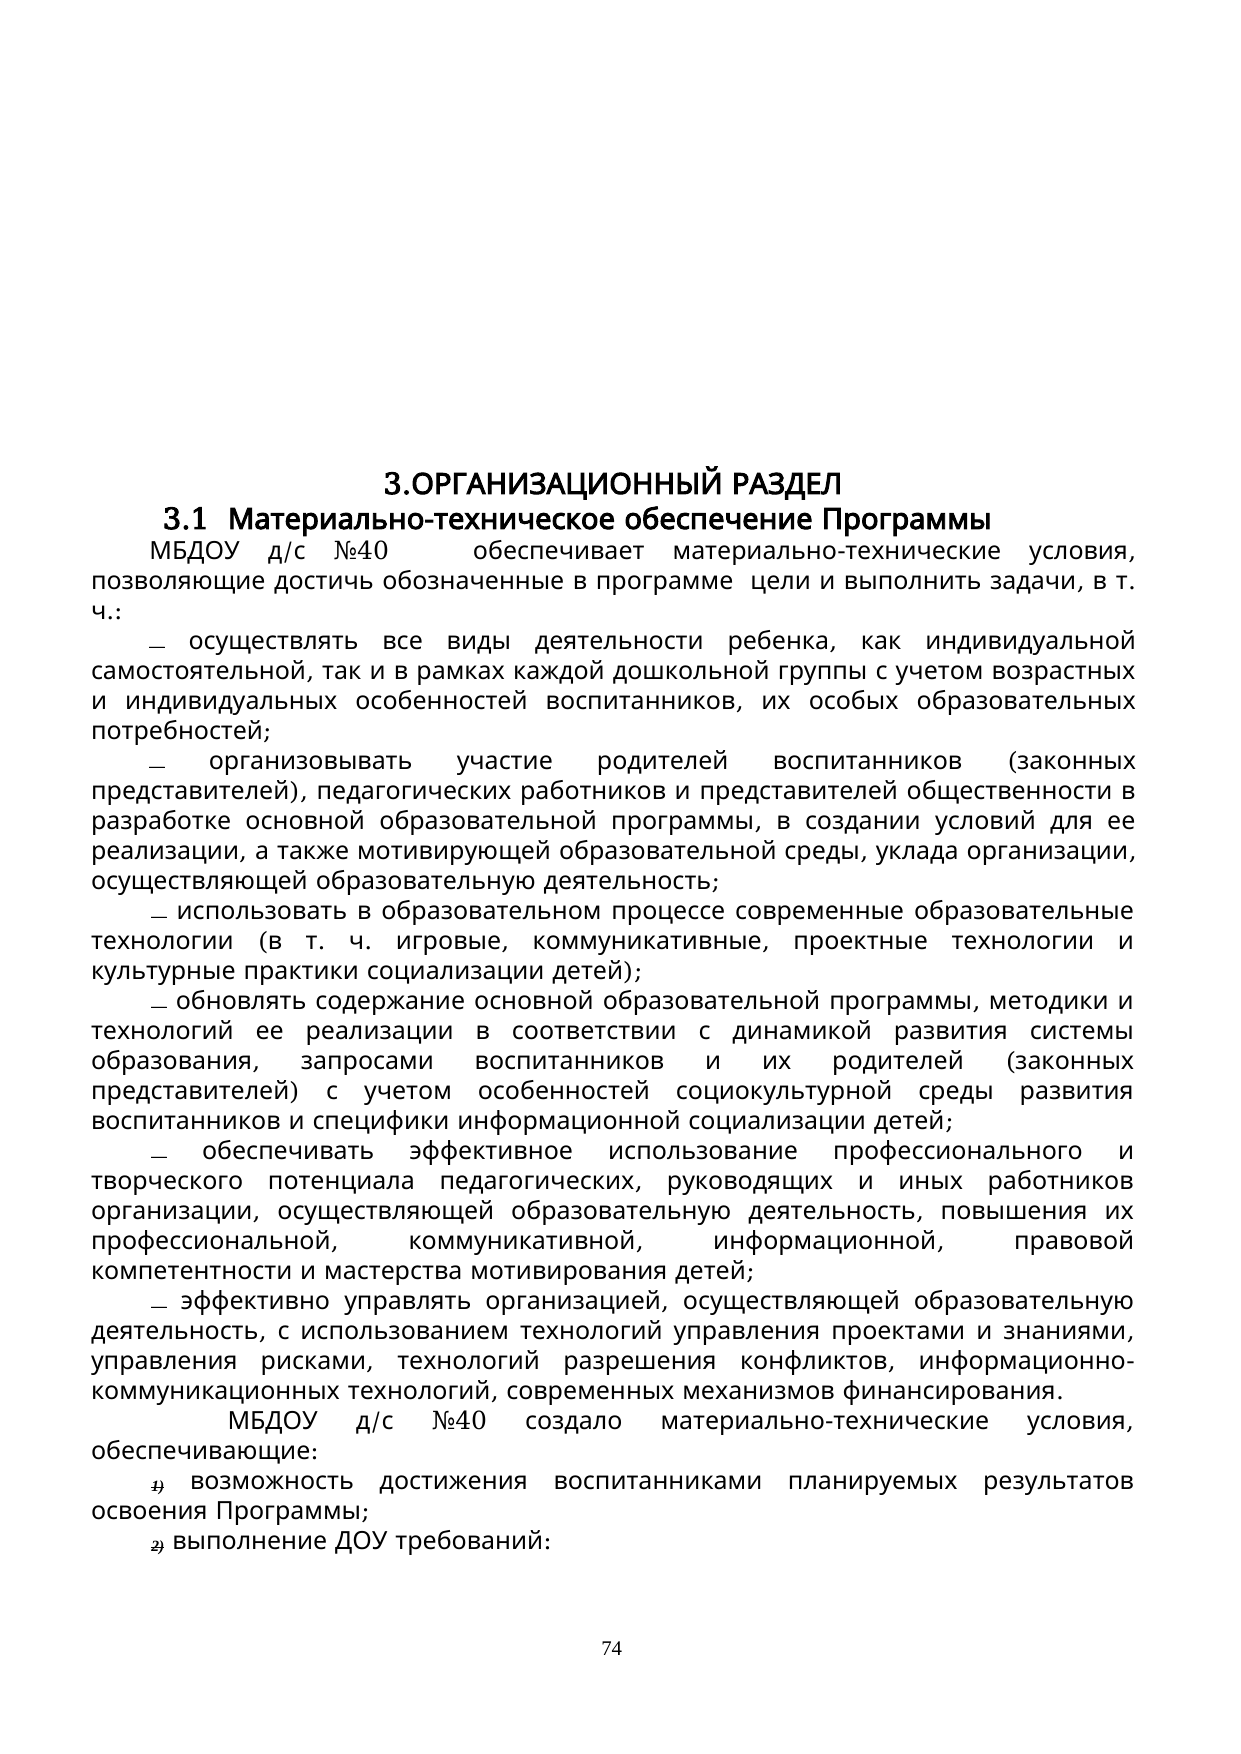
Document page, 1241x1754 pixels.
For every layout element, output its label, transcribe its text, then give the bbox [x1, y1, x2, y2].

text 3.ОРГАНИЗАЦИОННЫЙ РАЗДЕЛ [89, 465, 1137, 500]
list обеспечивать эффективное использование профессионального и творческого потенциала педагогических, руководящих и иных работников организации, осуществляющей образовательную деятельность, повышения их профессиональной, коммуникативной, информационной, правовой компетентности и мастерства мотивирования детей; [91, 1135, 1134, 1285]
text МБДОУ д/с №40 обеспечивает материально-технические условия, позволяющие достичь обозначенные в программе цели и выполнить задачи, в т. ч.: [91, 535, 1137, 625]
text МБДОУ д/с №40 создало материально-технические условия, обеспечивающие: [91, 1405, 1134, 1465]
list эффективно управлять организацией, осуществляющей образовательную деятельность, с использованием технологий управления проектами и знаниями, управления рисками, технологий разрешения конфликтов, информационно-коммуникационных технологий, современных механизмов финансирования. [91, 1285, 1134, 1405]
list использовать в образовательном процессе современные образовательные технологии (в т. ч. игровые, коммуникативные, проектные технологии и культурные практики социализации детей); [91, 895, 1134, 985]
list организовывать участие родителей воспитанников (законных представителей), педагогических работников и представителей общественности в разработке основной образовательной программы, в создании условий для ее реализации, а также мотивирующей образовательной среды, уклада организации, осуществляющей образовательную деятельность; [91, 745, 1137, 895]
list осуществлять все виды деятельности ребенка, как индивидуальной самостоятельной, так и в рамках каждой дошкольной группы с учетом возрастных и индивидуальных особенностей воспитанников, их особых образовательных потребностей; [91, 625, 1137, 745]
text 3.1 Материально-техническое обеспечение Программы [89, 500, 1137, 535]
list возможность достижения воспитанниками планируемых результатов освоения Программы; [91, 1465, 1134, 1525]
list выполнение ДОУ требований: [91, 1525, 1137, 1555]
list обновлять содержание основной образовательной программы, методики и технологий ее реализации в соответствии с динамикой развития системы образования, запросами воспитанников и их родителей (законных представителей) с учетом особенностей социокультурной среды развития воспитанников и специфики информационной социализации детей; [91, 985, 1134, 1135]
